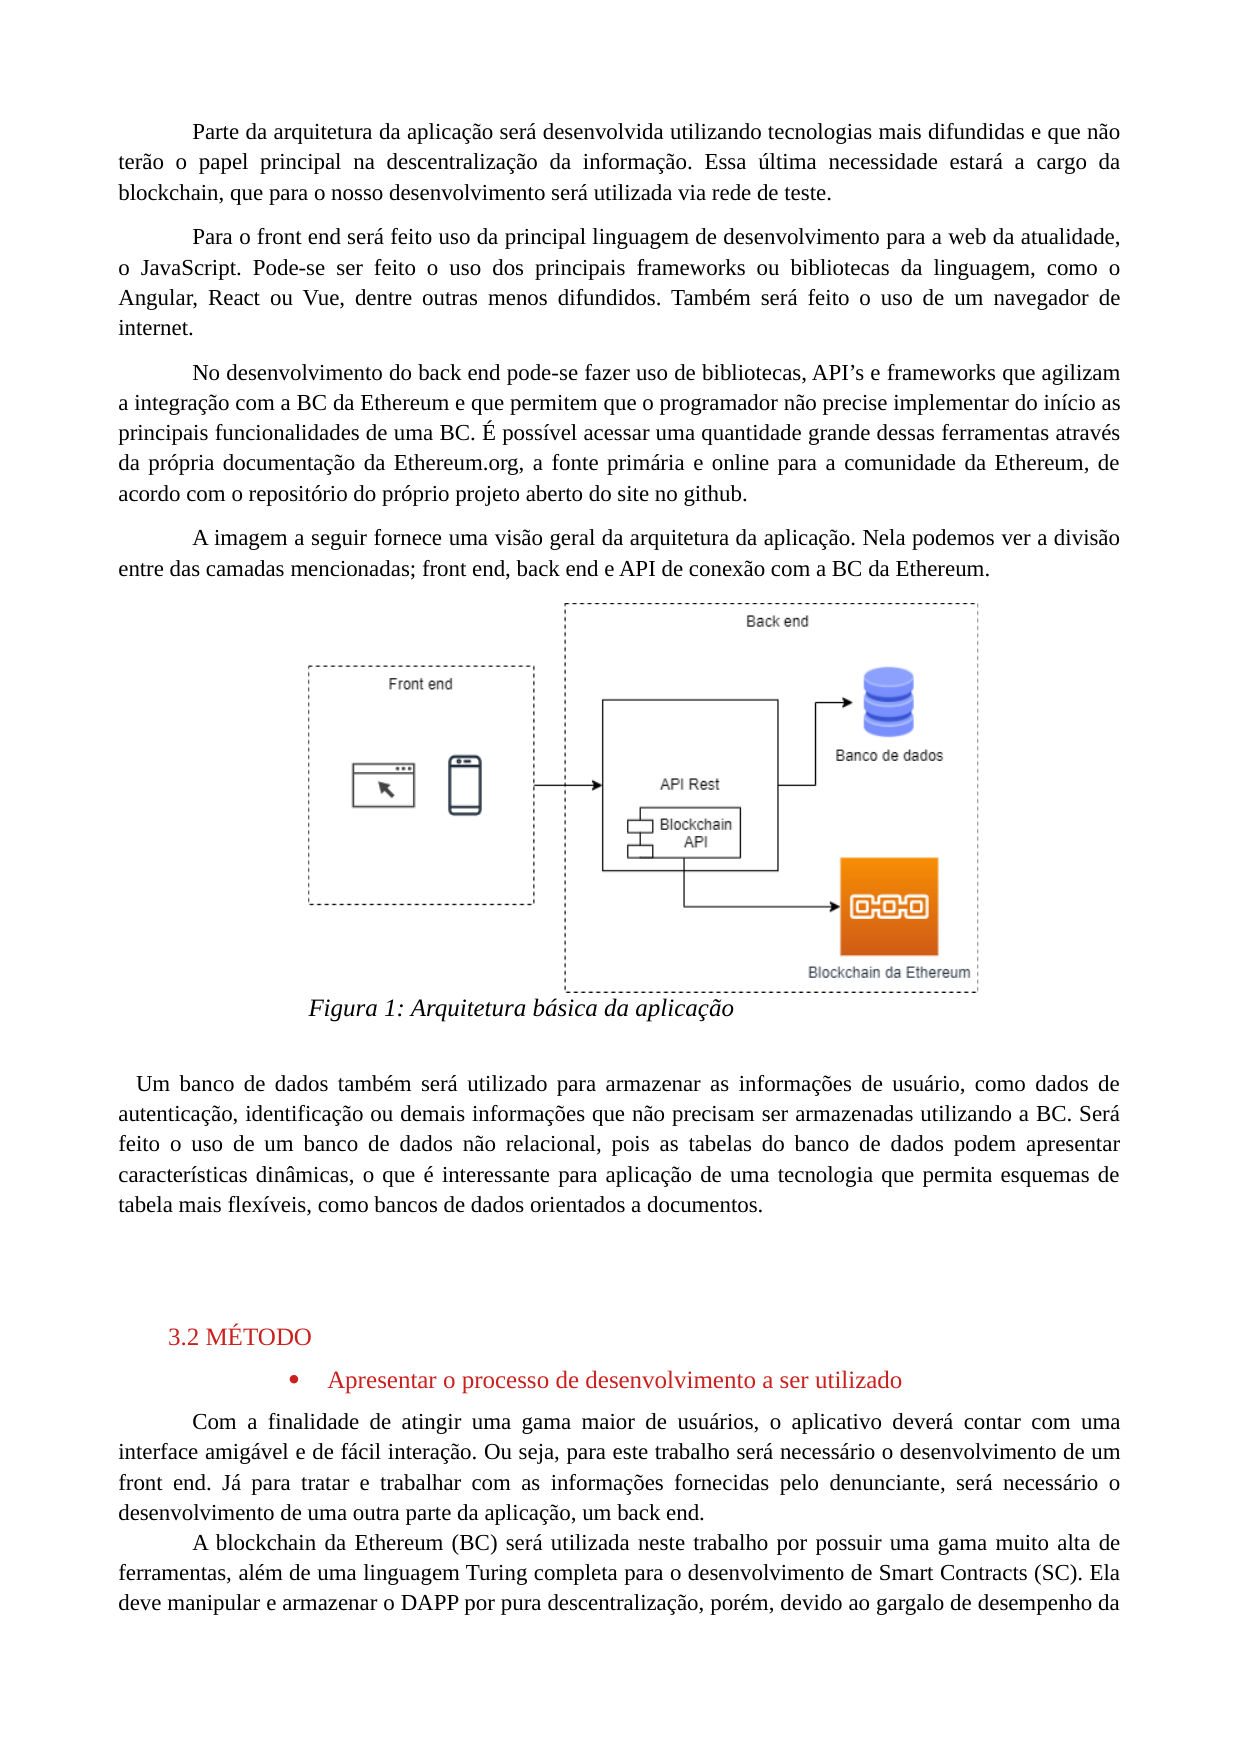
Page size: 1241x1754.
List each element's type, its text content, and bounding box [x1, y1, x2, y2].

text Com a finalidade de atingir uma gama maior de usuários, o aplicativo deverá contar com uma interface amigável e de fácil interação. Ou seja, para este trabalho será necessário o desenvolvimento de um front end. Já para tratar e trabalhar com as informações fornecidas pelo denunciante, será necessário o desenvolvimento de uma outra parte da aplicação, um back end. [118, 1408, 1122, 1525]
text 3.2 MÉTODO [155, 1322, 1122, 1351]
text Parte da arquitetura da aplicação será desenvolvida utilizando tecnologias mais difundidas e que não terão o papel principal na descentralização da informação. Essa última necessidade estará a cargo da blockchain, que para o nosso desenvolvimento será utilizada via rede de teste. [118, 118, 1122, 205]
text Um banco de dados também será utilizado para armazenar as informações de usuário, como dados de autenticação, identificação ou demais informações que não precisam ser armazenadas utilizando a BC. Será feito o uso de um banco de dados não relacional, pois as tabelas do banco de dados podem apresentar características dinâmicas, o que é interessante para aplicação de uma tecnologia que permita esquemas de tabela mais flexíveis, como bancos de dados orientados a documentos. [118, 1070, 1122, 1217]
text No desenvolvimento do back end pode-se fazer uso de bibliotecas, API’s e frameworks que agilizam a integração com a BC da Ethereum e que permitem que o programador não precise implementar do início as principais funcionalidades de uma BC. É possível acessar uma quantidade grande dessas ferramentas através da própria documentação da Ethereum.org, a fonte primária e online para a comunidade da Ethereum, de acordo com o repositório do próprio projeto aberto do site no github. [118, 359, 1122, 506]
text Figura 1: Arquitetura básica da aplicação [308, 993, 978, 1021]
list Apresentar o processo de desenvolvimento a ser utilizado [289, 1365, 1122, 1394]
picture [308, 603, 979, 993]
text A imagem a seguir fornece uma visão geral da arquitetura da aplicação. Nela podemos ver a divisão entre das camadas mencionadas; front end, back end e API de conexão com a BC da Ethereum. [118, 524, 1122, 581]
text Para o front end será feito uso da principal linguagem de desenvolvimento para a web da atualidade, o JavaScript. Pode-se ser feito o uso dos principais frameworks ou bibliotecas da linguagem, como o Angular, React ou Vue, dentre outras menos difundidos. Também será feito o uso de um navegador de internet. [118, 223, 1122, 340]
text A blockchain da Ethereum (BC) será utilizada neste trabalho por possuir uma gama muito alta de ferramentas, além de uma linguagem Turing completa para o desenvolvimento de Smart Contracts (SC). Ela deve manipular e armazenar o DAPP por pura descentralização, porém, devido ao gargalo de desempenho da [118, 1529, 1122, 1616]
